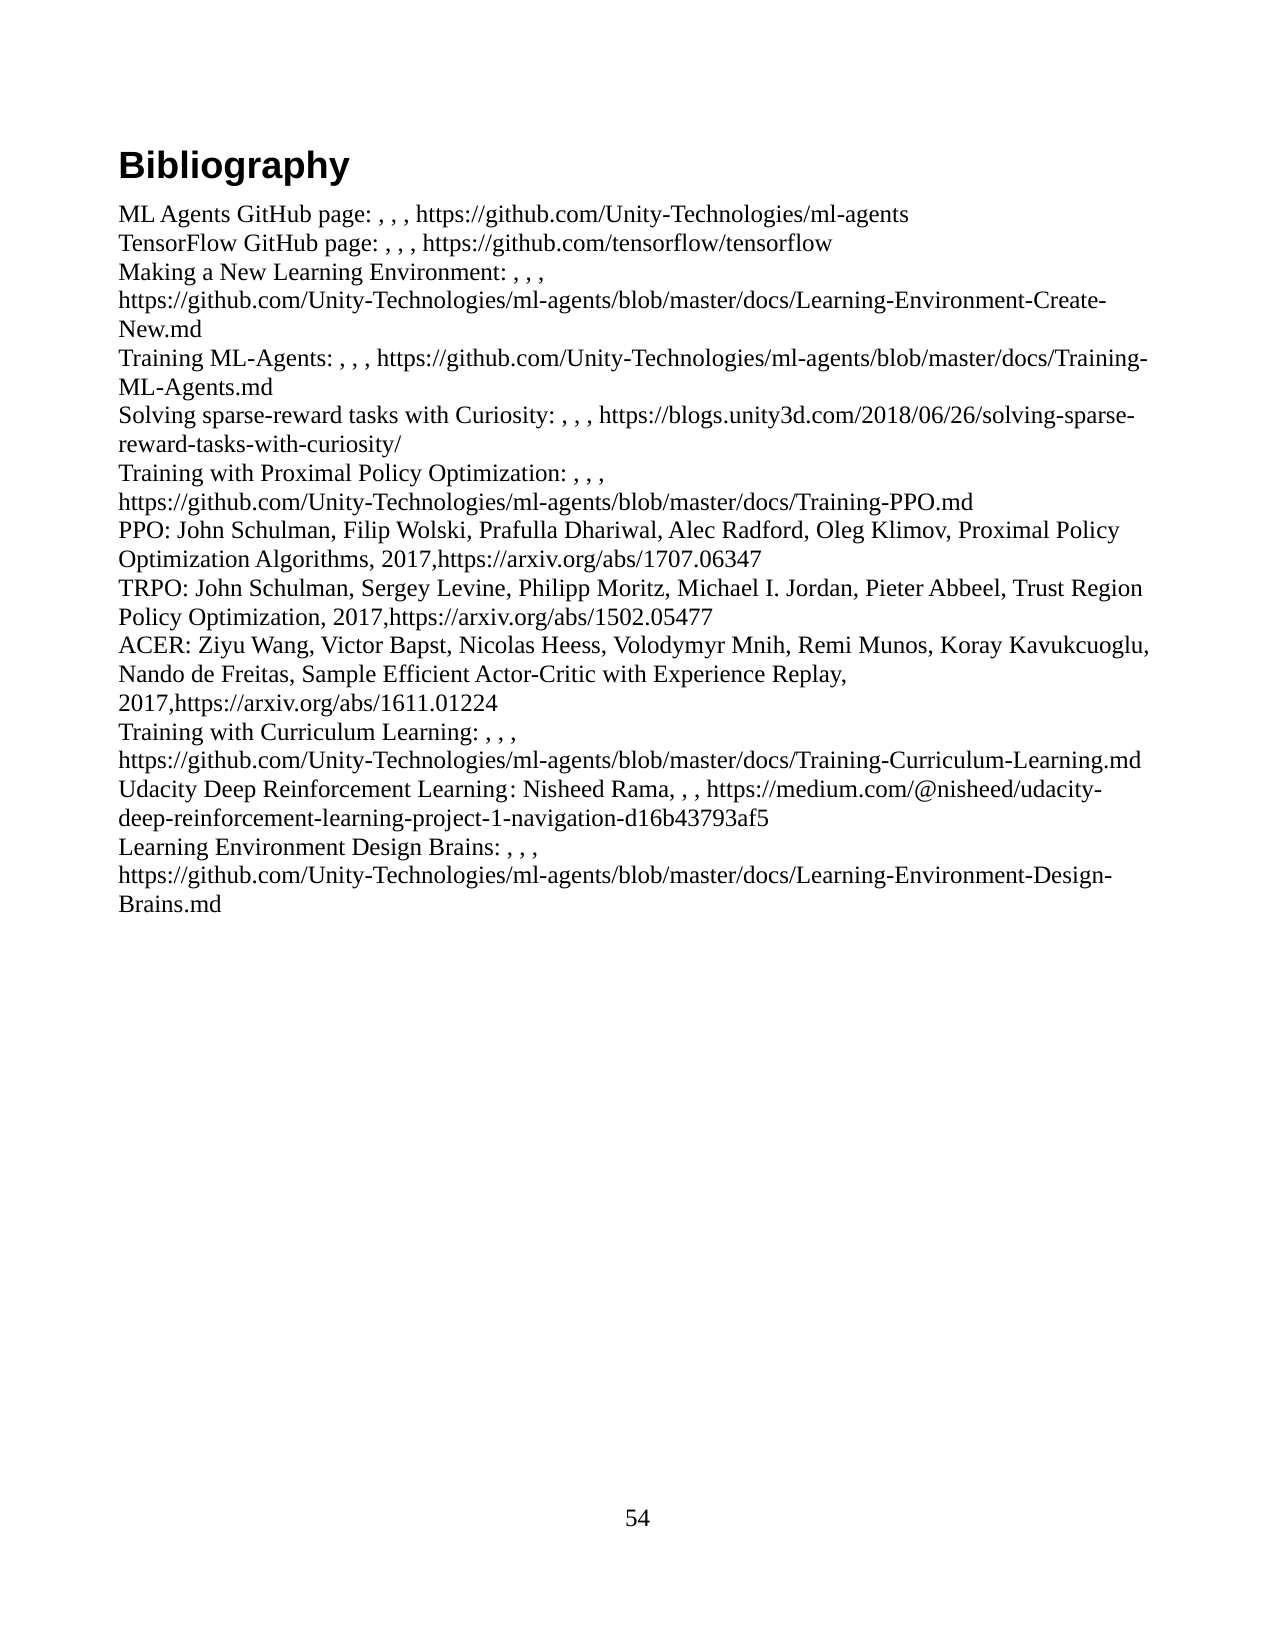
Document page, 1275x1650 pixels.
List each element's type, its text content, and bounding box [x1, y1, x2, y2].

text Making a New Learning Environment: , , , https://github.com/Unity-Technologies/ml-agents/blob/master/docs/Learning-Environment-Create-New.md [118, 257, 1157, 343]
text Udacity Deep Reinforcement Learning : Nisheed Rama, , , https://medium.com/@nisheed/udacity-deep-reinforcement-learning-project-1-navigation-d16b43793af5 [118, 774, 1157, 832]
text TRPO: John Schulman, Sergey Levine, Philipp Moritz, Michael I. Jordan, Pieter Abbeel, Trust Region Policy Optimization, 2017,https://arxiv.org/abs/1502.05477 [118, 573, 1157, 631]
subtitle Bibliography [118, 143, 1157, 187]
text ACER: Ziyu Wang, Victor Bapst, Nicolas Heess, Volodymyr Mnih, Remi Munos, Koray Kavukcuoglu, Nando de Freitas, Sample Efficient Actor-Critic with Experience Replay, 2017,https://arxiv.org/abs/1611.01224 [118, 631, 1157, 717]
text TensorFlow GitHub page: , , , https://github.com/tensorflow/tensorflow [118, 228, 1157, 257]
text Solving sparse-reward tasks with Curiosity: , , , https://blogs.unity3d.com/2018/06/26/solving-sparse-reward-tasks-with-curiosity/ [118, 401, 1157, 458]
text Training ML-Agents: , , , https://github.com/Unity-Technologies/ml-agents/blob/master/docs/Training-ML-Agents.md [118, 343, 1157, 401]
text ML Agents GitHub page: , , , https://github.com/Unity-Technologies/ml-agents [118, 199, 1157, 228]
text PPO: John Schulman, Filip Wolski, Prafulla Dhariwal, Alec Radford, Oleg Klimov, Proximal Policy Optimization Algorithms, 2017,https://arxiv.org/abs/1707.06347 [118, 516, 1157, 573]
text Learning Environment Design Brains: , , , https://github.com/Unity-Technologies/ml-agents/blob/master/docs/Learning-Environment-Design-Brains.md [118, 832, 1157, 918]
text Training with Proximal Policy Optimization: , , , https://github.com/Unity-Technologies/ml-agents/blob/master/docs/Training-PPO.md [118, 458, 1157, 516]
text Training with Curriculum Learning: , , , https://github.com/Unity-Technologies/ml-agents/blob/master/docs/Training-Curriculum-Learning.md [118, 717, 1157, 774]
